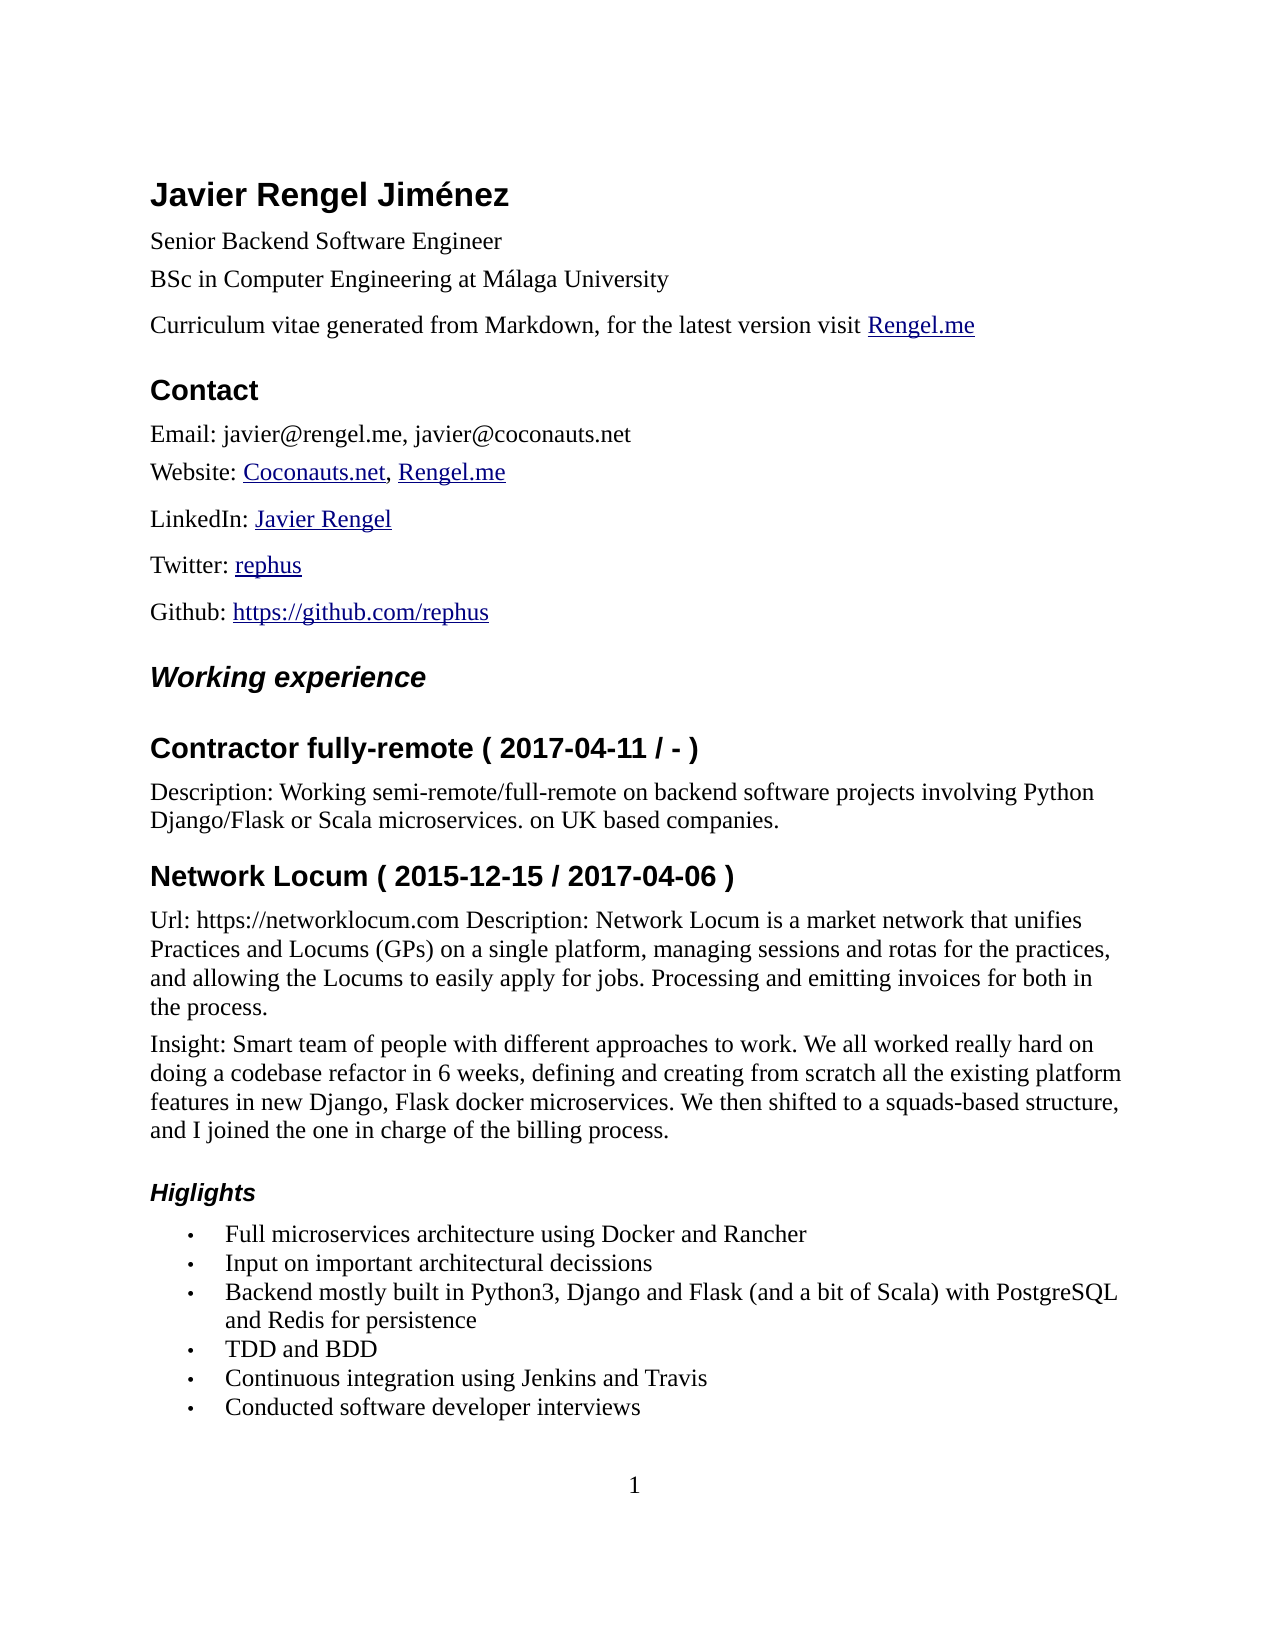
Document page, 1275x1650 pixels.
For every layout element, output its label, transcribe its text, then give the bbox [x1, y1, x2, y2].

text BSc in Computer Engineering at Málaga University [150, 264, 1125, 293]
list TDD and BDD [187, 1334, 1125, 1363]
list Continuous integration using Jenkins and Travis [187, 1363, 1125, 1392]
text Senior Backend Software Engineer [150, 226, 1125, 255]
subtitle Network Locum ( 2015-12-15 / 2017-04-06 ) [150, 859, 1125, 893]
list Backend mostly built in Python3, Django and Flask (and a bit of Scala) with PostgreSQL and Redis for persistence [187, 1277, 1125, 1334]
text Website: Coconauts.net, Rengel.me [150, 457, 1125, 486]
text LinkedIn: Javier Rengel [150, 504, 1125, 532]
subtitle Contractor fully-remote ( 2017-04-11 / - ) [150, 731, 1125, 764]
text Insight: Smart team of people with different approaches to work. We all worked really hard on doing a codebase refactor in 6 weeks, defining and creating from scratch all the existing platform features in new Django, Flask docker microservices. We then shifted to a squads-based structure, and I joined the one in charge of the billing process. [150, 1029, 1125, 1144]
text Github: https://github.com/rephus [150, 597, 1125, 626]
list Conducted software developer interviews [187, 1392, 1125, 1421]
subtitle Higlights [150, 1178, 1125, 1207]
text Curriculum vitae generated from Markdown, for the latest version visit Rengel.me [150, 311, 1125, 339]
list Input on important architectural decissions [187, 1248, 1125, 1277]
subtitle Working experience [150, 660, 1125, 693]
subtitle Javier Rengel Jiménez [150, 175, 1125, 214]
text Description: Working semi-remote/full-remote on backend software projects involving Python Django/Flask or Scala microservices. on UK based companies. [150, 777, 1125, 834]
text Url: https://networklocum.com Description: Network Locum is a market network that unifies Practices and Locums (GPs) on a single platform, managing sessions and rotas for the practices, and allowing the Locums to easily apply for jobs. Processing and emitting invoices for both in the process. [150, 905, 1125, 1020]
text Email: javier@rengel.me, javier@coconauts.net [150, 419, 1125, 448]
list Full microservices architecture using Docker and Rancher [187, 1219, 1125, 1248]
text Twitter: rephus [150, 550, 1125, 579]
subtitle Contact [150, 373, 1125, 407]
